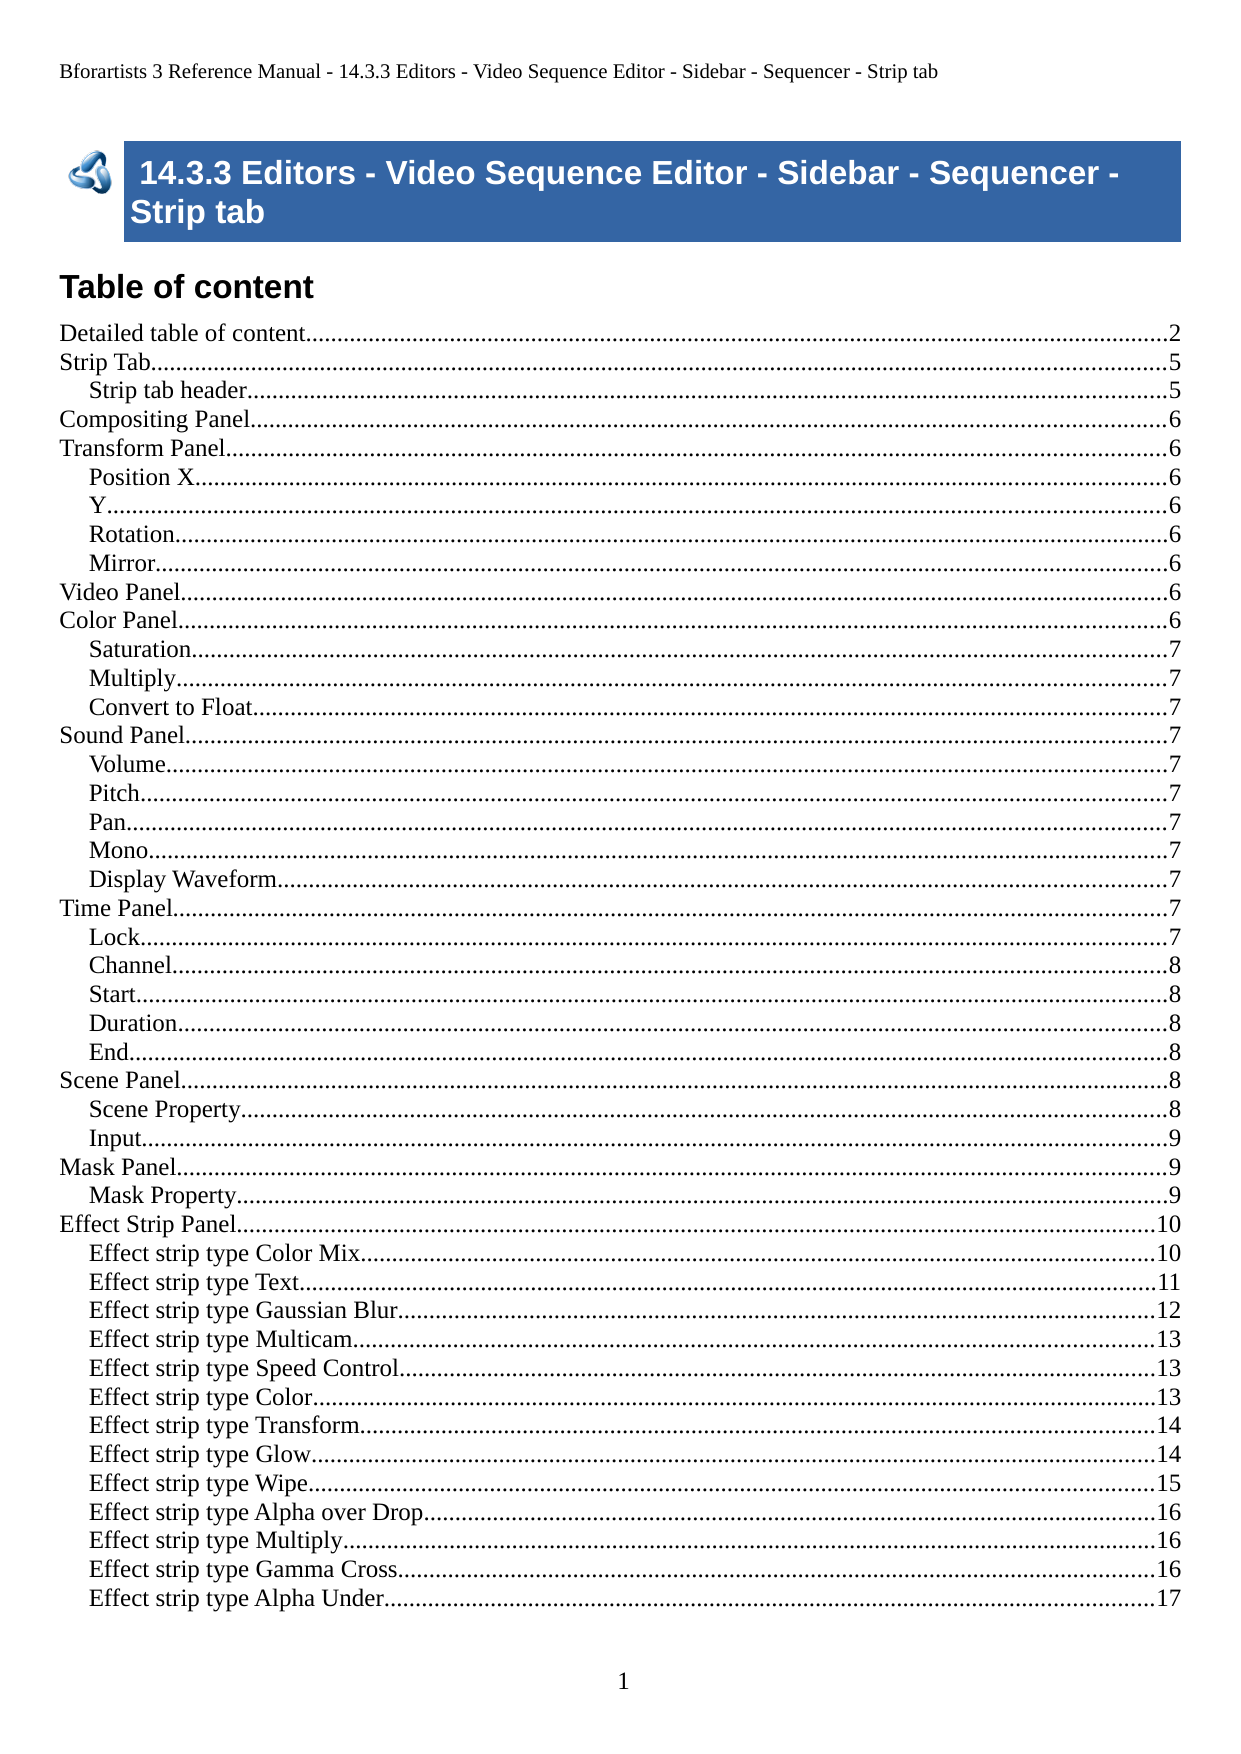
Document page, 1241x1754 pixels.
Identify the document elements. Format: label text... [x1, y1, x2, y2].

text Effect strip type Alpha Under 17 [88, 1583, 1181, 1612]
text Lock 7 [88, 922, 1181, 950]
text Pitch 7 [88, 778, 1181, 807]
text Effect strip type Glow 14 [88, 1439, 1181, 1468]
text Convert to Float 7 [88, 692, 1181, 720]
text End 8 [88, 1037, 1181, 1065]
text Effect Strip Panel 10 [59, 1209, 1181, 1238]
text Y 6 [88, 490, 1181, 519]
text Sound Panel 7 [59, 720, 1181, 749]
text Effect strip type Multicam 13 [88, 1324, 1181, 1353]
text Scene Panel 8 [59, 1065, 1181, 1094]
text Effect strip type Speed Control 13 [88, 1353, 1181, 1382]
table_header [59, 141, 124, 242]
text Effect strip type Color 13 [88, 1382, 1181, 1410]
text Effect strip type Wipe 15 [88, 1468, 1181, 1497]
text Effect strip type Multiply 16 [88, 1525, 1181, 1554]
subtitle Table of content [59, 267, 1181, 305]
text Start 8 [88, 979, 1181, 1008]
text Effect strip type Gaussian Blur 12 [88, 1295, 1181, 1324]
text Strip Tab 5 [59, 347, 1181, 375]
text Compositing Panel 6 [59, 404, 1181, 433]
text Multiply 7 [88, 663, 1181, 692]
text Channel 8 [88, 950, 1181, 979]
text Effect strip type Transform 14 [88, 1410, 1181, 1439]
text Transform Panel 6 [59, 433, 1181, 462]
text Color Panel 6 [59, 605, 1181, 634]
text Effect strip type Gamma Cross 16 [88, 1554, 1181, 1583]
text Mirror 6 [88, 548, 1181, 577]
text Input 9 [88, 1123, 1181, 1152]
picture [65, 147, 114, 197]
text Mask Property 9 [88, 1180, 1181, 1209]
text Volume 7 [88, 749, 1181, 778]
text Position X 6 [88, 462, 1181, 490]
text Effect strip type Text 11 [88, 1267, 1181, 1295]
text Strip tab header 5 [88, 375, 1181, 404]
text Mono 7 [88, 835, 1181, 864]
text Time Panel 7 [59, 893, 1181, 922]
text Display Waveform 7 [88, 864, 1181, 893]
text Pan 7 [88, 807, 1181, 835]
text Duration 8 [88, 1008, 1181, 1037]
text Effect strip type Color Mix 10 [88, 1238, 1181, 1267]
table_header 14.3.3 Editors - Video Sequence Editor - Sidebar - Sequencer - Strip tab [124, 141, 1181, 242]
text Scene Property 8 [88, 1094, 1181, 1123]
text Saturation 7 [88, 634, 1181, 663]
text Video Panel 6 [59, 577, 1181, 605]
text Detailed table of content 2 [59, 318, 1181, 347]
text Rotation 6 [88, 519, 1181, 548]
text Mask Panel 9 [59, 1152, 1181, 1180]
text Effect strip type Alpha over Drop 16 [88, 1497, 1181, 1525]
